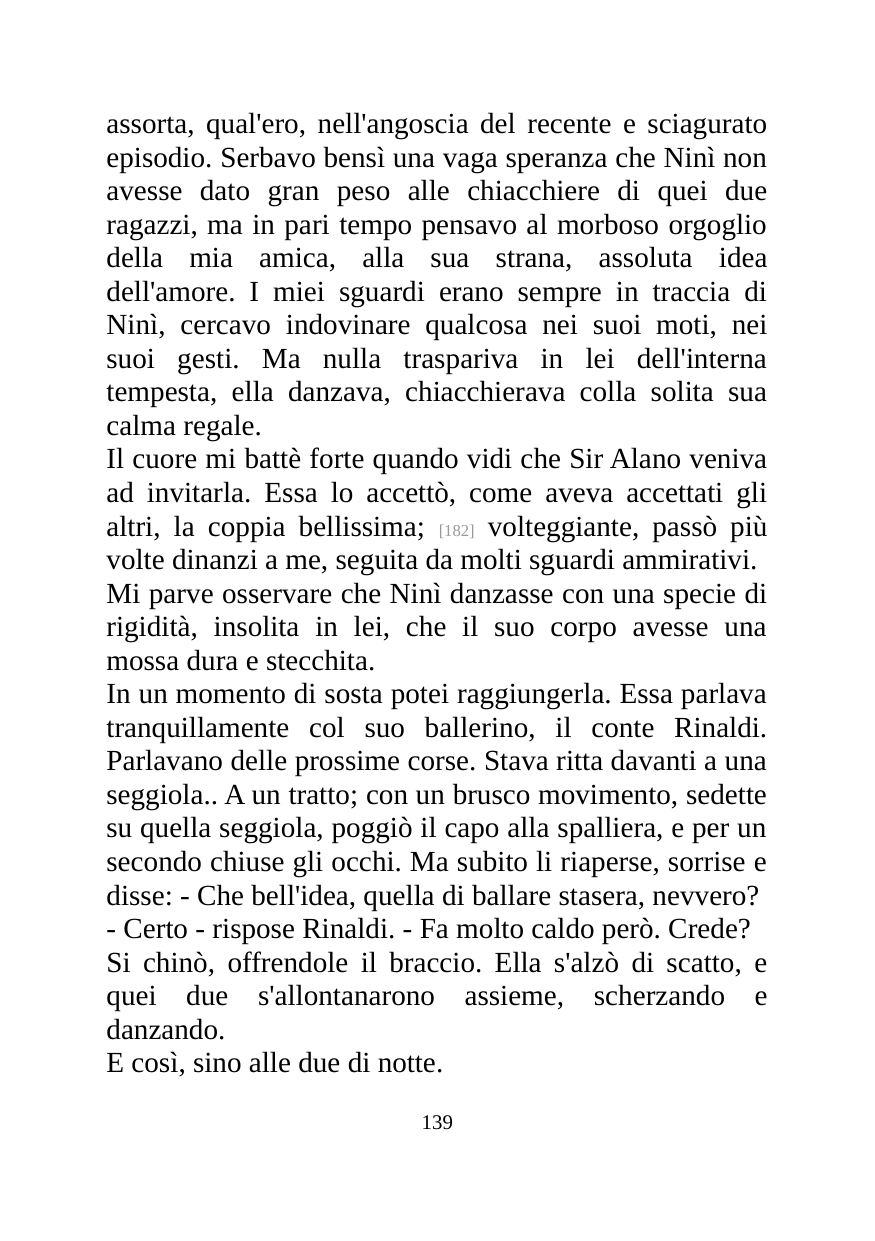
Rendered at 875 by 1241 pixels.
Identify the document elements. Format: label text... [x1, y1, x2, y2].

text E così, sino alle due di notte. [106, 1045, 768, 1079]
text Il cuore mi battè forte quando vidi che Sir Alano veniva ad invitarla. Essa lo accettò, come aveva accettati gli altri, la coppia bellissima; [182] volteggiante, passò più volte dinanzi a me, seguita da molti sguardi ammirativi. [106, 442, 768, 576]
text - Certo - rispose Rinaldi. - Fa molto caldo però. Crede? [106, 911, 768, 945]
text Mi parve osservare che Ninì danzasse con una specie di rigidità, insolita in lei, che il suo corpo avesse una mossa dura e stecchita. [106, 576, 768, 676]
text assorta, qual'ero, nell'angoscia del recente e sciagurato episodio. Serbavo bensì una vaga speranza che Ninì non avesse dato gran peso alle chiacchiere di quei due ragazzi, ma in pari tempo pensavo al morboso orgoglio della mia amica, alla sua strana, assoluta idea dell'amore. I miei sguardi erano sempre in traccia di Ninì, cercavo indovinare qualcosa nei suoi moti, nei suoi gesti. Ma nulla traspariva in lei dell'interna tempesta, ella danzava, chiacchierava colla solita sua calma regale. [106, 106, 768, 442]
text Si chinò, offrendole il braccio. Ella s'alzò di scatto, e quei due s'allontanarono assieme, scherzando e danzando. [106, 945, 768, 1045]
text In un momento di sosta potei raggiungerla. Essa parlava tranquillamente col suo ballerino, il conte Rinaldi. Parlavano delle prossime corse. Stava ritta davanti a una seggiola.. A un tratto; con un brusco movimento, sedette su quella seggiola, poggiò il capo alla spalliera, e per un secondo chiuse gli occhi. Ma subito li riaperse, sorrise e disse: - Che bell'idea, quella di ballare stasera, nevvero? [106, 676, 768, 911]
